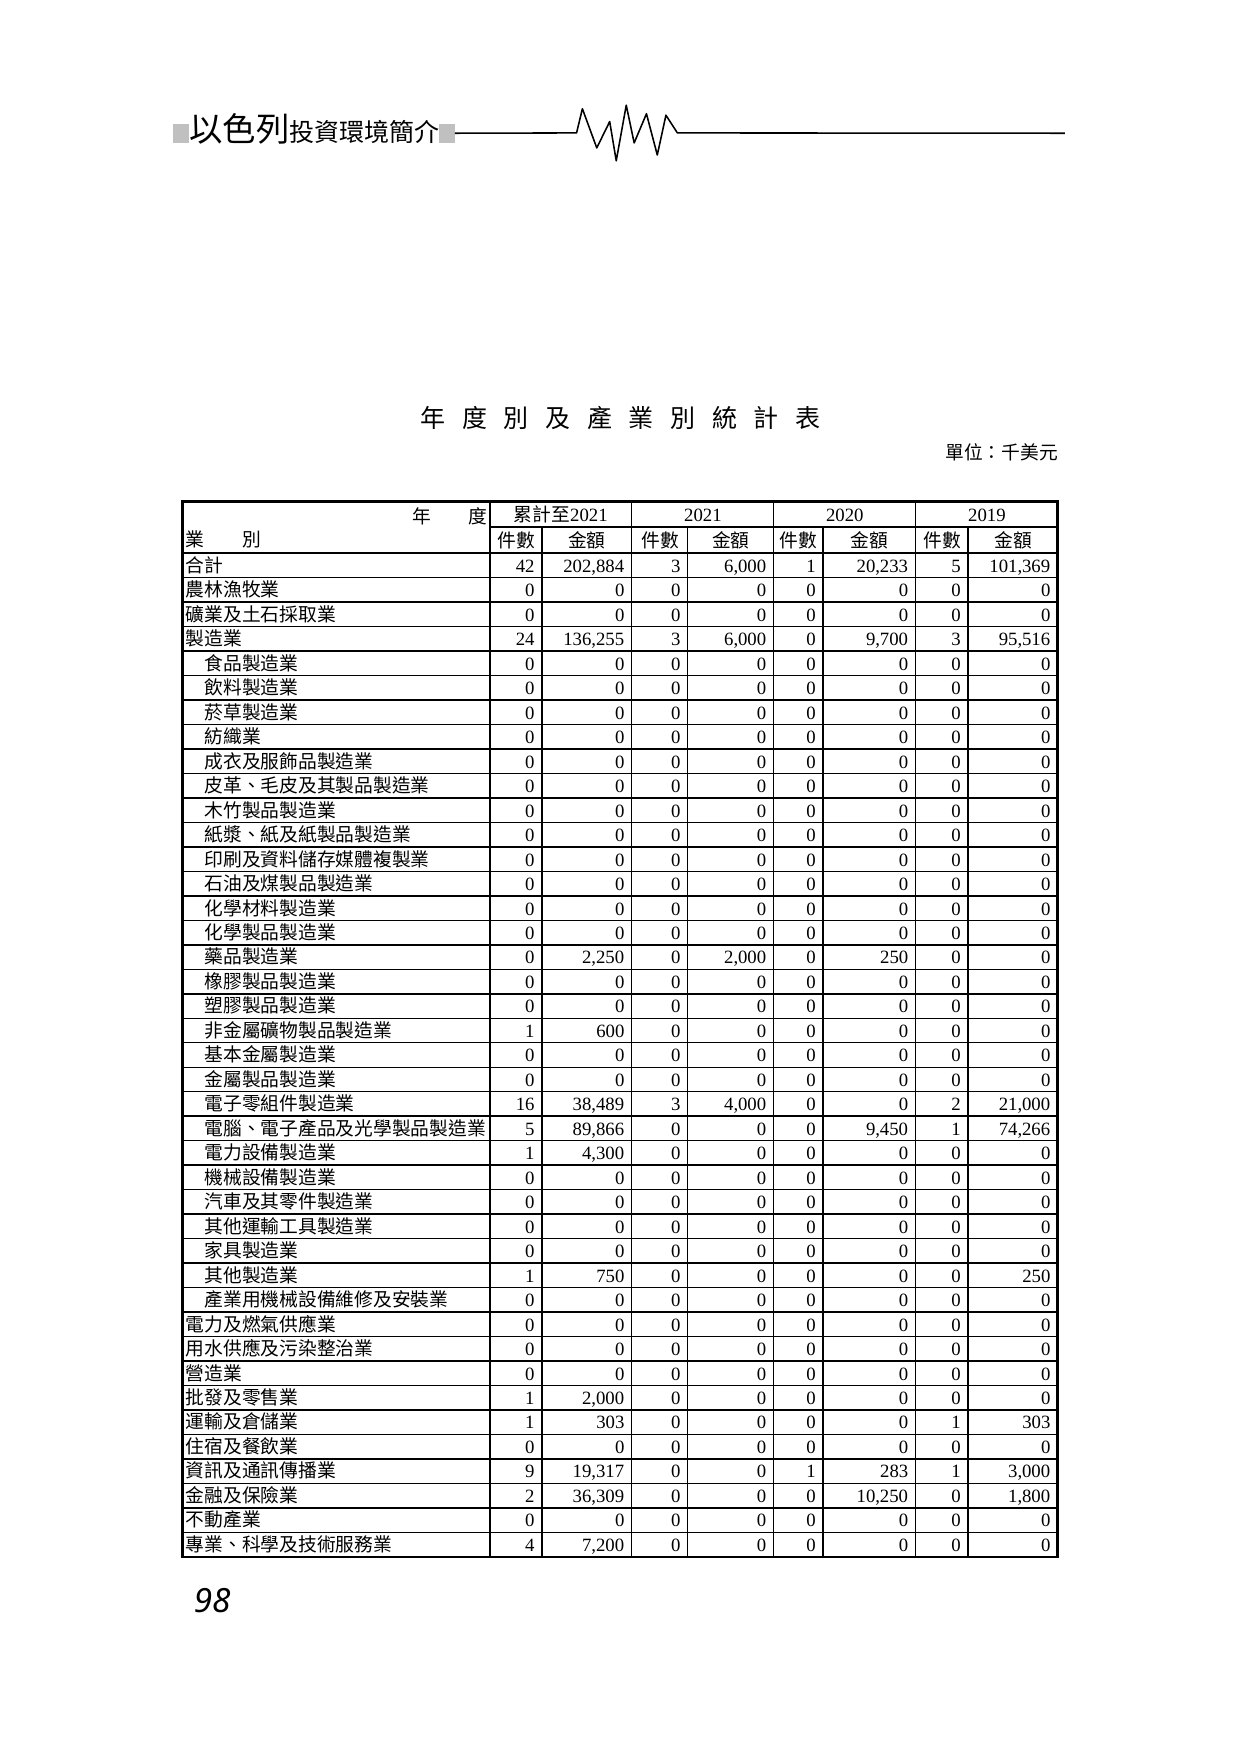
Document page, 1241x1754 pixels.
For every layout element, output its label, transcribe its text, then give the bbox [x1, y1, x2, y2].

table_cell 0 [543, 995, 631, 1017]
table_cell 0 [491, 774, 541, 797]
table_cell 0 [543, 578, 631, 601]
table_cell 0 [688, 1141, 773, 1164]
table_cell 件數 [632, 528, 687, 552]
table_cell 0 [543, 1337, 631, 1360]
table_cell 0 [916, 750, 967, 773]
table_cell 1,800 [969, 1484, 1056, 1507]
table_cell 250 [969, 1264, 1056, 1287]
table_cell 0 [632, 1264, 687, 1287]
table_cell 0 [774, 1141, 822, 1164]
table_cell 0 [688, 995, 773, 1017]
table_cell 0 [632, 921, 687, 944]
table_cell 0 [688, 1166, 773, 1189]
table_cell 0 [774, 897, 822, 919]
table_cell 0 [916, 725, 967, 748]
table_cell 0 [774, 725, 822, 748]
table_cell 0 [916, 774, 967, 797]
table_cell 0 [491, 603, 541, 626]
table_cell 合計 [184, 554, 489, 577]
table_cell 0 [774, 823, 822, 846]
table_cell 0 [969, 578, 1056, 601]
table_cell 0 [688, 1264, 773, 1287]
table_cell 0 [632, 1411, 687, 1433]
table_cell 0 [969, 603, 1056, 626]
table_cell 0 [824, 1141, 915, 1164]
table_cell 0 [916, 578, 967, 601]
table_cell 0 [916, 1190, 967, 1213]
table_cell 0 [774, 1533, 822, 1556]
table_cell 0 [632, 1288, 687, 1311]
table_cell 0 [824, 1533, 915, 1556]
table_cell 0 [543, 1288, 631, 1311]
table_cell 件數 [916, 528, 967, 552]
table_cell 0 [916, 1068, 967, 1091]
table_cell 0 [969, 1533, 1056, 1556]
table_cell 0 [916, 1043, 967, 1066]
table_cell 0 [916, 676, 967, 699]
table_cell 0 [969, 848, 1056, 871]
table_cell 0 [969, 1068, 1056, 1091]
table_cell 5 [491, 1117, 541, 1140]
table_cell 0 [632, 1533, 687, 1556]
table_cell 101,369 [969, 554, 1056, 577]
table_cell 0 [632, 1043, 687, 1066]
table_cell 資訊及通訊傳播業 [184, 1460, 489, 1482]
table_cell 0 [491, 1288, 541, 1311]
table_cell 0 [632, 1068, 687, 1091]
table_cell 0 [774, 1092, 822, 1115]
table_cell 0 [688, 897, 773, 919]
table_cell 0 [969, 701, 1056, 724]
table_cell 0 [824, 1019, 915, 1042]
table_cell 0 [969, 1141, 1056, 1164]
table_cell 0 [774, 848, 822, 871]
table_cell 0 [688, 1484, 773, 1507]
table_cell 金融及保險業 [184, 1484, 489, 1507]
table_cell 件數 [491, 528, 541, 552]
table_cell 0 [824, 872, 915, 895]
table_cell 0 [688, 652, 773, 675]
table_cell 0 [632, 946, 687, 968]
table_cell 0 [824, 578, 915, 601]
table_cell 藥品製造業 [184, 946, 489, 968]
table_cell 電力設備製造業 [184, 1141, 489, 1164]
table_cell 0 [824, 921, 915, 944]
table_cell 0 [632, 578, 687, 601]
table_cell 0 [491, 1337, 541, 1360]
table_cell 0 [824, 603, 915, 626]
table_cell 0 [688, 872, 773, 895]
table_cell 0 [688, 578, 773, 601]
table_cell 批發及零售業 [184, 1386, 489, 1409]
table_cell 0 [774, 1411, 822, 1433]
table_cell 0 [688, 1313, 773, 1336]
table_cell 0 [916, 1362, 967, 1384]
table_cell 0 [824, 774, 915, 797]
table_cell 農林漁牧業 [184, 578, 489, 601]
table_cell 1 [491, 1411, 541, 1433]
table_cell 1 [491, 1141, 541, 1164]
table_cell 0 [543, 774, 631, 797]
table_cell 0 [969, 921, 1056, 944]
table_cell 6,000 [688, 554, 773, 577]
table_cell 0 [543, 970, 631, 993]
table_cell 0 [824, 1288, 915, 1311]
table_cell 成衣及服飾品製造業 [184, 750, 489, 773]
table_cell 0 [491, 1043, 541, 1066]
table_cell 0 [824, 1313, 915, 1336]
table_cell 38,489 [543, 1092, 631, 1115]
table_cell 0 [774, 1215, 822, 1238]
table_cell 0 [632, 1019, 687, 1042]
text 年度別及產業別統計表 [183, 375, 1058, 438]
table_cell 0 [543, 872, 631, 895]
table_cell 283 [824, 1460, 915, 1482]
table_cell 0 [774, 1190, 822, 1213]
table_cell 0 [774, 1117, 822, 1140]
table_cell 0 [632, 897, 687, 919]
table_cell 0 [491, 1190, 541, 1213]
table_cell 製造業 [184, 627, 489, 650]
table_cell 0 [688, 1411, 773, 1433]
table_cell 0 [688, 1460, 773, 1482]
table_cell 0 [688, 676, 773, 699]
table_cell 礦業及土石採取業 [184, 603, 489, 626]
table_cell 0 [916, 1435, 967, 1458]
table_cell 0 [916, 1239, 967, 1262]
table_cell 0 [688, 1190, 773, 1213]
table_cell 0 [916, 995, 967, 1017]
table_cell 0 [688, 1362, 773, 1384]
table_cell 橡膠製品製造業 [184, 970, 489, 993]
table_cell 0 [969, 823, 1056, 846]
table_cell 0 [632, 1362, 687, 1384]
table_cell 菸草製造業 [184, 701, 489, 724]
table_cell 0 [774, 701, 822, 724]
table_cell 0 [543, 799, 631, 822]
table_cell 0 [491, 1362, 541, 1384]
table_cell 0 [491, 799, 541, 822]
table_cell 0 [969, 1215, 1056, 1238]
table_cell 0 [543, 701, 631, 724]
table_cell 紙漿、紙及紙製品製造業 [184, 823, 489, 846]
table_cell 0 [774, 1019, 822, 1042]
table_cell 0 [543, 1239, 631, 1262]
table_cell 0 [824, 750, 915, 773]
table_cell 非金屬礦物製品製造業 [184, 1019, 489, 1042]
table_cell 4,000 [688, 1092, 773, 1115]
table_cell 9 [491, 1460, 541, 1482]
table_cell 0 [688, 1019, 773, 1042]
table_cell 202,884 [543, 554, 631, 577]
table_cell 0 [824, 676, 915, 699]
table_cell 0 [969, 1166, 1056, 1189]
table_cell 0 [543, 1190, 631, 1213]
table_cell 0 [774, 603, 822, 626]
table_cell 0 [688, 1215, 773, 1238]
table_cell 0 [969, 970, 1056, 993]
table_cell 1 [491, 1019, 541, 1042]
table_cell 0 [632, 1239, 687, 1262]
table_cell 0 [916, 1215, 967, 1238]
table_cell 0 [543, 1313, 631, 1336]
table_cell 0 [916, 1288, 967, 1311]
table_cell 0 [688, 725, 773, 748]
table_cell 0 [969, 676, 1056, 699]
table_cell 4 [491, 1533, 541, 1556]
table_cell 0 [916, 1313, 967, 1336]
table_cell 0 [491, 750, 541, 773]
table_cell 1 [774, 554, 822, 577]
table_cell 0 [632, 1166, 687, 1189]
table_cell 0 [632, 848, 687, 871]
table_cell 0 [824, 1166, 915, 1189]
table_cell 0 [969, 897, 1056, 919]
table_cell 0 [543, 1362, 631, 1384]
table_cell 0 [969, 995, 1056, 1017]
table_cell 0 [969, 799, 1056, 822]
table_cell 0 [824, 1092, 915, 1115]
table_cell 0 [491, 921, 541, 944]
table_cell 0 [774, 1288, 822, 1311]
table_cell 0 [774, 774, 822, 797]
table_cell 0 [824, 725, 915, 748]
table_cell 金屬製品製造業 [184, 1068, 489, 1091]
table_cell 250 [824, 946, 915, 968]
table_cell 0 [916, 823, 967, 846]
table_cell 其他製造業 [184, 1264, 489, 1287]
table_cell 0 [916, 848, 967, 871]
table_cell 1 [916, 1117, 967, 1140]
table_cell 家具製造業 [184, 1239, 489, 1262]
table_cell 0 [632, 676, 687, 699]
table_cell 0 [688, 1239, 773, 1262]
table_cell 基本金屬製造業 [184, 1043, 489, 1066]
table_cell 0 [824, 848, 915, 871]
table_cell 0 [491, 872, 541, 895]
table_cell 0 [688, 1337, 773, 1360]
table_cell 0 [916, 1509, 967, 1531]
table_cell 36,309 [543, 1484, 631, 1507]
table_cell 2 [916, 1092, 967, 1115]
table_cell 0 [491, 848, 541, 871]
table_cell 0 [916, 1386, 967, 1409]
table_cell 0 [632, 799, 687, 822]
table_cell 303 [969, 1411, 1056, 1433]
table_cell 0 [688, 1288, 773, 1311]
table_header 2020 [774, 503, 915, 526]
table_cell 0 [632, 1117, 687, 1140]
table_cell 0 [543, 1215, 631, 1238]
table_cell 0 [774, 1313, 822, 1336]
table_cell 0 [688, 848, 773, 871]
table_cell 食品製造業 [184, 652, 489, 675]
table_cell 0 [688, 1068, 773, 1091]
table_cell 皮革、毛皮及其製品製造業 [184, 774, 489, 797]
table_cell 0 [491, 823, 541, 846]
table_cell 0 [916, 1166, 967, 1189]
table_cell 0 [916, 1533, 967, 1556]
table_cell 0 [774, 750, 822, 773]
table_cell 0 [824, 652, 915, 675]
table_cell 0 [969, 725, 1056, 748]
table_cell 0 [774, 1043, 822, 1066]
table_cell 0 [824, 1509, 915, 1531]
table_cell 0 [774, 946, 822, 968]
table_cell 0 [688, 970, 773, 993]
table_cell 9,700 [824, 627, 915, 650]
table_cell 0 [824, 970, 915, 993]
table_cell 件數 [774, 528, 822, 552]
table_cell 0 [969, 1288, 1056, 1311]
table_cell 0 [969, 1362, 1056, 1384]
table_cell 0 [632, 970, 687, 993]
table_cell 136,255 [543, 627, 631, 650]
table_cell 其他運輸工具製造業 [184, 1215, 489, 1238]
table_cell 0 [632, 774, 687, 797]
table_cell 0 [969, 774, 1056, 797]
table_cell 0 [774, 995, 822, 1017]
table_cell 石油及煤製品製造業 [184, 872, 489, 895]
table_cell 0 [824, 1435, 915, 1458]
table_cell 1 [916, 1411, 967, 1433]
table_cell 0 [774, 627, 822, 650]
table_cell 0 [543, 1435, 631, 1458]
table_cell 汽車及其零件製造業 [184, 1190, 489, 1213]
table_cell 0 [632, 1190, 687, 1213]
table_cell 0 [543, 1068, 631, 1091]
table_cell 3,000 [969, 1460, 1056, 1482]
table_cell 0 [916, 1337, 967, 1360]
table_cell 10,250 [824, 1484, 915, 1507]
table_cell 0 [824, 701, 915, 724]
table_cell 3 [916, 627, 967, 650]
table_cell 0 [969, 1337, 1056, 1360]
table_cell 化學材料製造業 [184, 897, 489, 919]
table_cell 0 [688, 1509, 773, 1531]
table_cell 0 [632, 823, 687, 846]
table_cell 0 [632, 1313, 687, 1336]
table_cell 0 [491, 1509, 541, 1531]
table_cell 0 [632, 725, 687, 748]
table_cell 2 [491, 1484, 541, 1507]
table_cell 0 [916, 1484, 967, 1507]
table_cell 0 [916, 970, 967, 993]
table_cell 0 [824, 799, 915, 822]
table_cell 0 [969, 872, 1056, 895]
table_cell 專業、科學及技術服務業 [184, 1533, 489, 1556]
table_cell 0 [632, 701, 687, 724]
table_cell 0 [688, 1386, 773, 1409]
table_cell 0 [688, 823, 773, 846]
table_cell 印刷及資料儲存媒體複製業 [184, 848, 489, 871]
table_cell 0 [969, 1190, 1056, 1213]
table_cell 0 [491, 676, 541, 699]
table_cell 0 [543, 652, 631, 675]
table_cell 1 [774, 1460, 822, 1482]
table_cell 0 [969, 1239, 1056, 1262]
table_cell 600 [543, 1019, 631, 1042]
table_cell 0 [491, 701, 541, 724]
table_cell 95,516 [969, 627, 1056, 650]
table_cell 住宿及餐飲業 [184, 1435, 489, 1458]
table_cell 0 [774, 652, 822, 675]
table_cell 0 [543, 897, 631, 919]
table_cell 0 [632, 1141, 687, 1164]
table_cell 0 [824, 823, 915, 846]
table_cell 0 [774, 1166, 822, 1189]
table_cell 0 [774, 970, 822, 993]
table_cell 0 [774, 1239, 822, 1262]
table_cell 0 [491, 1313, 541, 1336]
table_cell 0 [969, 1043, 1056, 1066]
table_cell 電子零組件製造業 [184, 1092, 489, 1115]
table_cell 0 [688, 1117, 773, 1140]
table_cell 0 [824, 1068, 915, 1091]
table_cell 0 [632, 1460, 687, 1482]
table_cell 0 [774, 578, 822, 601]
table_cell 0 [774, 1484, 822, 1507]
table_cell 0 [824, 995, 915, 1017]
table_cell 0 [824, 1386, 915, 1409]
table_header 累計至2021 [491, 503, 631, 526]
table_cell 不動產業 [184, 1509, 489, 1531]
table_cell 產業用機械設備維修及安裝業 [184, 1288, 489, 1311]
table_cell 0 [632, 603, 687, 626]
table_cell 0 [969, 750, 1056, 773]
table_cell 20,233 [824, 554, 915, 577]
table_cell 89,866 [543, 1117, 631, 1140]
table_cell 0 [916, 1264, 967, 1287]
table_cell 2,000 [688, 946, 773, 968]
table_cell 0 [491, 946, 541, 968]
table_cell 0 [543, 823, 631, 846]
table_cell 3 [632, 627, 687, 650]
table_cell 1 [491, 1264, 541, 1287]
table_cell 0 [916, 872, 967, 895]
table_cell 0 [824, 1190, 915, 1213]
table_cell 化學製品製造業 [184, 921, 489, 944]
table_cell 0 [969, 946, 1056, 968]
table_cell 1 [916, 1460, 967, 1482]
table_cell 0 [774, 872, 822, 895]
table_cell 0 [632, 1386, 687, 1409]
table_cell 0 [543, 676, 631, 699]
table_cell 0 [491, 1435, 541, 1458]
table_cell 5 [916, 554, 967, 577]
table_cell 飲料製造業 [184, 676, 489, 699]
table_cell 0 [916, 921, 967, 944]
table_cell 機械設備製造業 [184, 1166, 489, 1189]
table_cell 0 [774, 1068, 822, 1091]
table_cell 0 [969, 1386, 1056, 1409]
table_cell 0 [543, 725, 631, 748]
table_cell 0 [916, 603, 967, 626]
table_cell 24 [491, 627, 541, 650]
table_cell 3 [632, 554, 687, 577]
table_cell 0 [491, 652, 541, 675]
table_cell 16 [491, 1092, 541, 1115]
table_cell 電力及燃氣供應業 [184, 1313, 489, 1336]
table_cell 0 [688, 774, 773, 797]
table_cell 0 [774, 1337, 822, 1360]
table_cell 金額 [543, 528, 631, 552]
table_cell 0 [824, 897, 915, 919]
text 單位：千美元 [183, 438, 1058, 465]
table_cell 0 [688, 799, 773, 822]
table_cell 0 [916, 799, 967, 822]
table_cell 0 [774, 1386, 822, 1409]
table_cell 750 [543, 1264, 631, 1287]
table_cell 營造業 [184, 1362, 489, 1384]
table_cell 2,000 [543, 1386, 631, 1409]
table_cell 0 [543, 848, 631, 871]
table_cell 0 [543, 750, 631, 773]
table_cell 0 [824, 1337, 915, 1360]
table_cell 21,000 [969, 1092, 1056, 1115]
table_cell 0 [491, 1215, 541, 1238]
table_cell 0 [688, 1435, 773, 1458]
table_cell 0 [491, 1068, 541, 1091]
table_cell 0 [632, 652, 687, 675]
table_header 2021 [632, 503, 773, 526]
table_cell 0 [632, 1509, 687, 1531]
table_cell 0 [543, 1166, 631, 1189]
table_cell 0 [491, 995, 541, 1017]
table_cell 0 [824, 1043, 915, 1066]
table_cell 0 [916, 1019, 967, 1042]
table_cell 0 [491, 970, 541, 993]
table_cell 0 [632, 995, 687, 1017]
table_cell 塑膠製品製造業 [184, 995, 489, 1017]
table_cell 0 [491, 1239, 541, 1262]
table_cell 0 [774, 1509, 822, 1531]
table_cell 0 [688, 603, 773, 626]
table_cell 0 [688, 701, 773, 724]
table_cell 4,300 [543, 1141, 631, 1164]
table_cell 用水供應及污染整治業 [184, 1337, 489, 1360]
table_cell 0 [824, 1362, 915, 1384]
table_cell 0 [824, 1411, 915, 1433]
table_cell 0 [969, 1019, 1056, 1042]
table_cell 0 [824, 1215, 915, 1238]
table_cell 0 [824, 1264, 915, 1287]
table_cell 電腦、電子產品及光學製品製造業 [184, 1117, 489, 1140]
table_cell 0 [824, 1239, 915, 1262]
table_cell 0 [632, 1215, 687, 1238]
table_cell 0 [969, 1435, 1056, 1458]
table_cell 木竹製品製造業 [184, 799, 489, 822]
table_cell 0 [543, 1043, 631, 1066]
table_cell 0 [969, 652, 1056, 675]
table_cell 0 [632, 872, 687, 895]
table_cell 0 [916, 1141, 967, 1164]
table_cell 0 [969, 1313, 1056, 1336]
table_cell 0 [491, 578, 541, 601]
table_cell 0 [632, 1337, 687, 1360]
table_cell 0 [632, 1435, 687, 1458]
table_cell 0 [491, 1166, 541, 1189]
table_cell 金額 [824, 528, 915, 552]
table_cell 0 [774, 799, 822, 822]
table_cell 紡織業 [184, 725, 489, 748]
table_cell 0 [774, 1435, 822, 1458]
table_cell 0 [774, 921, 822, 944]
table_cell 0 [543, 603, 631, 626]
table_cell 0 [688, 1533, 773, 1556]
table_cell 0 [632, 1484, 687, 1507]
table_cell 0 [774, 1264, 822, 1287]
table_cell 0 [916, 946, 967, 968]
table_cell 19,317 [543, 1460, 631, 1482]
table_cell 0 [916, 652, 967, 675]
table_header 年 度 業 別 [184, 503, 489, 552]
table_cell 0 [774, 1362, 822, 1384]
table_cell 74,266 [969, 1117, 1056, 1140]
table_cell 0 [688, 1043, 773, 1066]
table_cell 0 [916, 897, 967, 919]
table_cell 6,000 [688, 627, 773, 650]
table_cell 0 [491, 897, 541, 919]
table_cell 0 [774, 676, 822, 699]
table_cell 0 [543, 921, 631, 944]
table_cell 0 [688, 921, 773, 944]
table_cell 3 [632, 1092, 687, 1115]
table_cell 金額 [969, 528, 1056, 552]
table_cell 42 [491, 554, 541, 577]
table_cell 0 [632, 750, 687, 773]
table_cell 0 [543, 1509, 631, 1531]
table_header 2019 [916, 503, 1056, 526]
table_cell 0 [969, 1509, 1056, 1531]
table_cell 0 [916, 701, 967, 724]
table_cell 9,450 [824, 1117, 915, 1140]
table_cell 0 [491, 725, 541, 748]
table_cell 1 [491, 1386, 541, 1409]
table_cell 0 [688, 750, 773, 773]
table_cell 金額 [688, 528, 773, 552]
table_cell 7,200 [543, 1533, 631, 1556]
table_cell 303 [543, 1411, 631, 1433]
table_cell 2,250 [543, 946, 631, 968]
table_cell 運輸及倉儲業 [184, 1411, 489, 1433]
